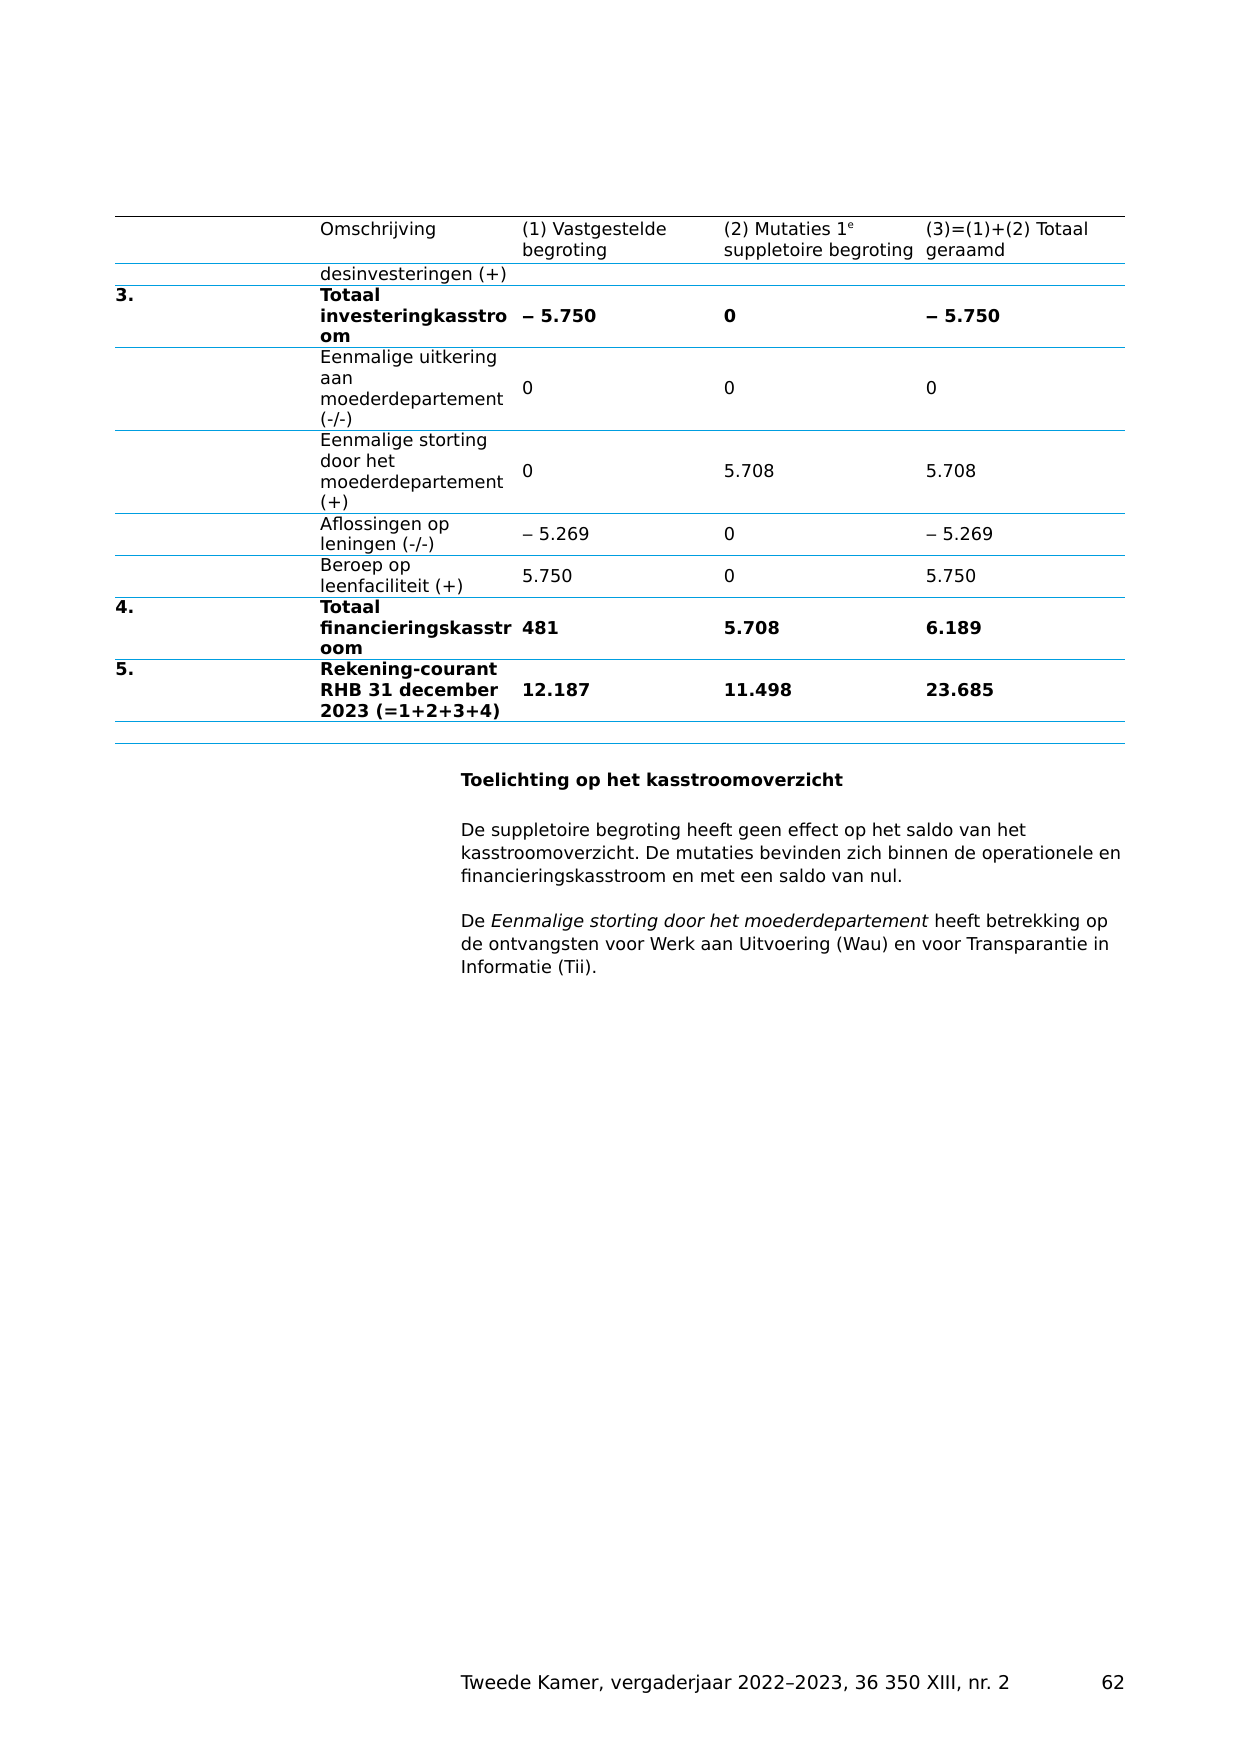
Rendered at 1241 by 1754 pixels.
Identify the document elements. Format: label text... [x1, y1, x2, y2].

table_cell [115, 217, 317, 263]
table_cell 6.189 [923, 598, 1125, 659]
table_cell 0 [721, 556, 923, 596]
table_cell 0 [923, 348, 1125, 430]
table_cell ‒ 5.750 [519, 286, 721, 347]
table_cell 481 [519, 598, 721, 659]
table_cell (3)=(1)+(2) Totaal geraamd [923, 217, 1125, 263]
table_cell [923, 264, 1125, 284]
table_cell 5. [115, 660, 317, 721]
table_cell [115, 722, 317, 742]
table_cell 5.750 [519, 556, 721, 596]
table_cell 0 [519, 348, 721, 430]
table_cell 12.187 [519, 660, 721, 721]
table_cell 0 [519, 431, 721, 513]
table_cell [317, 722, 519, 742]
table_cell 3. [115, 286, 317, 347]
table_cell 5.708 [923, 431, 1125, 513]
table_cell 0 [721, 348, 923, 430]
table_cell [923, 722, 1125, 742]
table_cell ‒ 5.269 [519, 514, 721, 555]
table_cell Eenmalige storting door het moederdepartement (+) [317, 431, 519, 513]
table_cell Totaal investeringkasstroom [317, 286, 519, 347]
table_cell desinvesteringen (+) [317, 264, 519, 284]
table_cell Eenmalige uitkering aan moederdepartement (-/-) [317, 348, 519, 430]
table_cell Totaal financieringskasstroom [317, 598, 519, 659]
table_cell 23.685 [923, 660, 1125, 721]
table_cell 11.498 [721, 660, 923, 721]
table_cell (2) Mutaties 1e suppletoire begroting [721, 217, 923, 263]
table_cell ‒ 5.750 [923, 286, 1125, 347]
table_header Tabel 32 Kasstroomoverzicht (bedragen x € 1.000) [115, 191, 1125, 216]
table_cell ‒ 5.269 [923, 514, 1125, 555]
table_cell 0 [721, 514, 923, 555]
table_cell [115, 264, 317, 284]
table_cell [115, 514, 317, 555]
table_cell 5.708 [721, 598, 923, 659]
table_cell [115, 556, 317, 596]
text De suppletoire begroting heeft geen effect op het saldo van het kasstroomoverzicht. De mutaties bevinden zich binnen de operationele en financieringskasstroom en met een saldo van nul. [461, 818, 1125, 887]
text Toelichting op het kasstroomoverzicht [461, 768, 1125, 791]
table_cell 5.708 [721, 431, 923, 513]
text De Eenmalige storting door het moederdepartement heeft betrekking op de ontvangsten voor Werk aan Uitvoering (Wau) en voor Transparantie in Informatie (Tii). [461, 909, 1125, 978]
table_cell [721, 722, 923, 742]
table_cell [115, 348, 317, 430]
table_cell 5.750 [923, 556, 1125, 596]
table_cell [519, 722, 721, 742]
table_cell Omschrijving [317, 217, 519, 263]
table_cell [115, 431, 317, 513]
table_cell [721, 264, 923, 284]
table_cell Aflossingen op leningen (-/-) [317, 514, 519, 555]
table_cell Rekening-courant RHB 31 december 2023 (=1+2+3+4) [317, 660, 519, 721]
table_cell [519, 264, 721, 284]
table_cell 4. [115, 598, 317, 659]
table_cell Beroep op leenfaciliteit (+) [317, 556, 519, 596]
table_cell 0 [721, 286, 923, 347]
table_cell (1) Vastgestelde begroting [519, 217, 721, 263]
